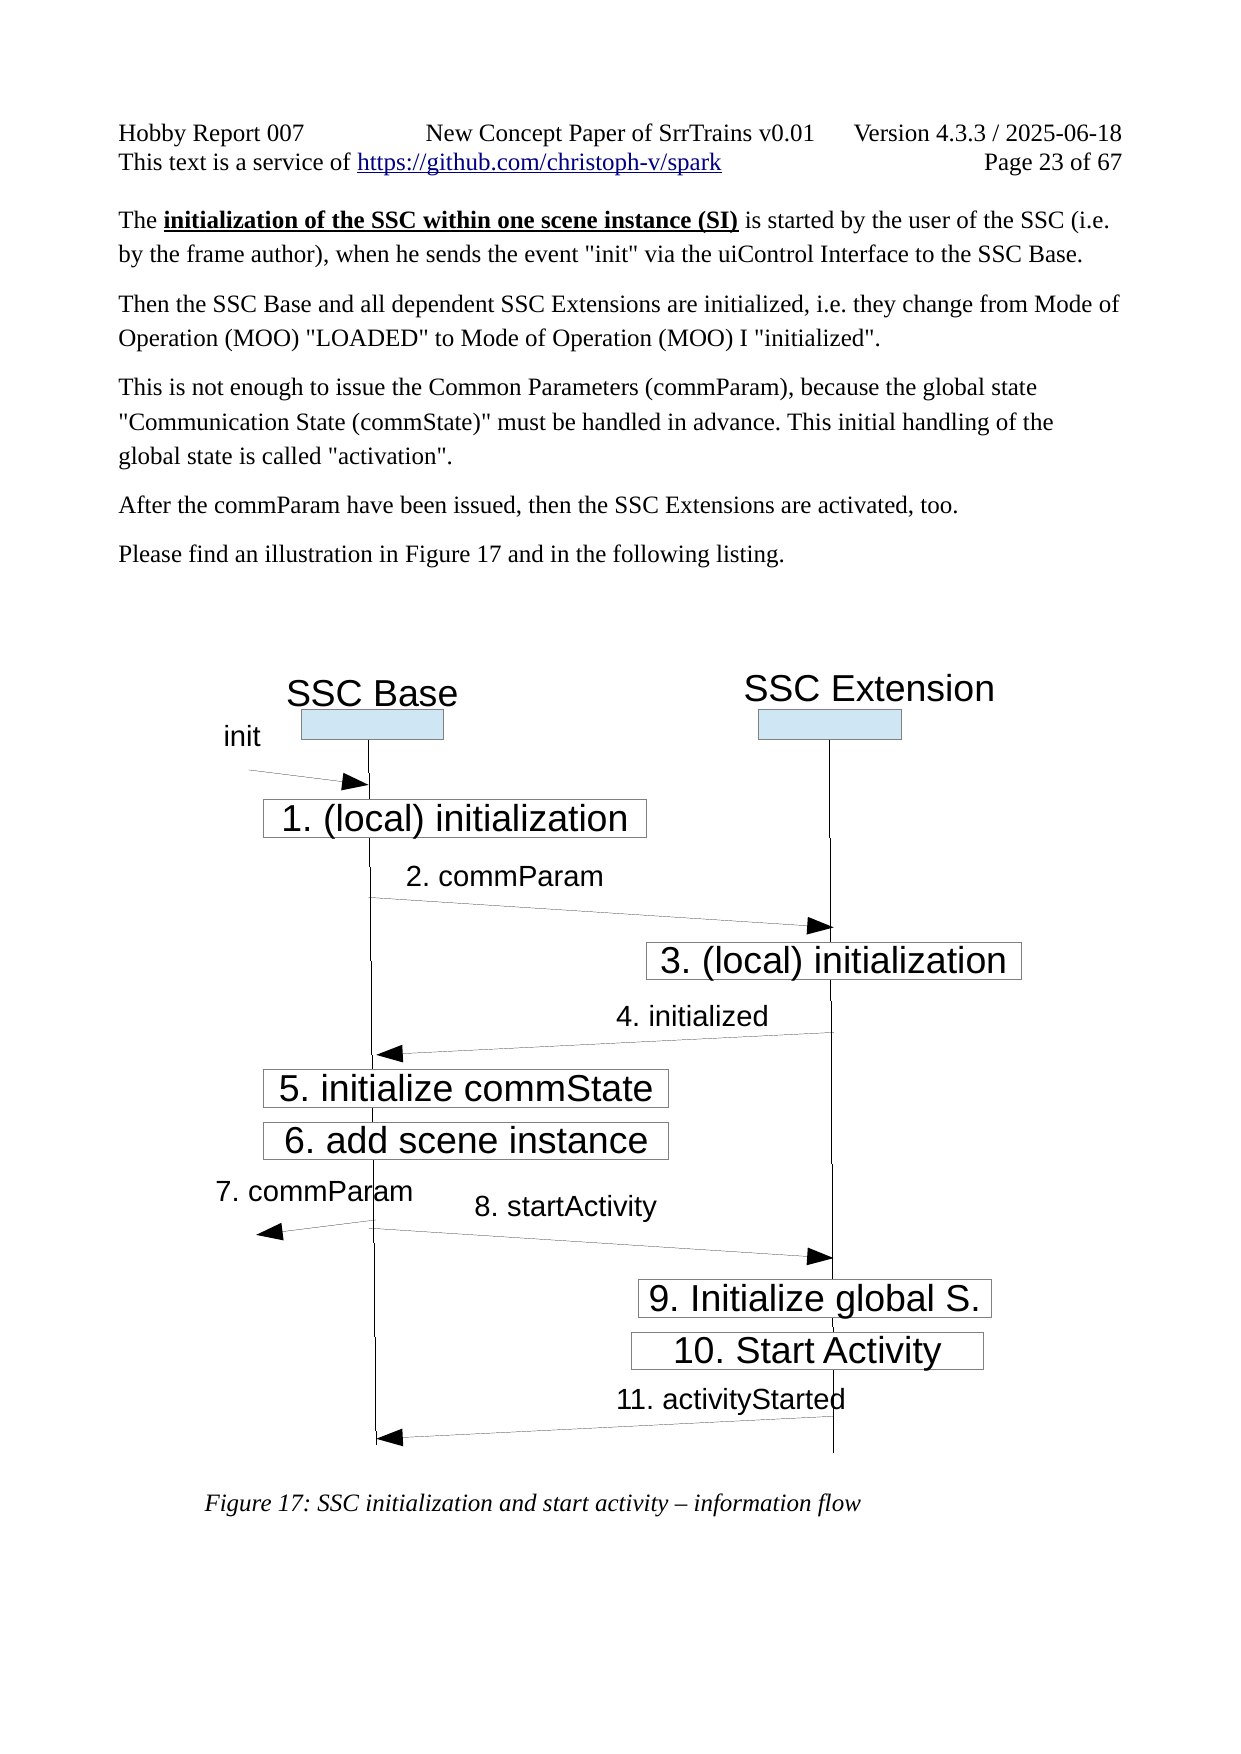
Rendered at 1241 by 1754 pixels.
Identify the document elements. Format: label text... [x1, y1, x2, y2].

text Then the SSC Base and all dependent SSC Extensions are initialized, i.e. they change from Mode of Operation (MOO) "LOADED" to Mode of Operation (MOO) I "initialized". [118, 289, 1122, 352]
text The initialization of the SSC within one scene instance (SI) is started by the user of the SSC (i.e. by the frame author), when he sends the event "init" via the uiControl Interface to the SSC Base. [118, 205, 1122, 268]
text After the commParam have been issued, then the SSC Extensions are activated, too. [118, 490, 1122, 519]
text Please find an illustration in Figure 17 and in the following listing. [118, 539, 1122, 568]
text Figure 17: SSC initialization and start activity – information flow [204, 651, 1036, 1517]
text This is not enough to issue the Common Parameters (commParam), because the global state "Communication State (commState)" must be handled in advance. This initial handling of the global state is called "activation". [118, 372, 1122, 470]
